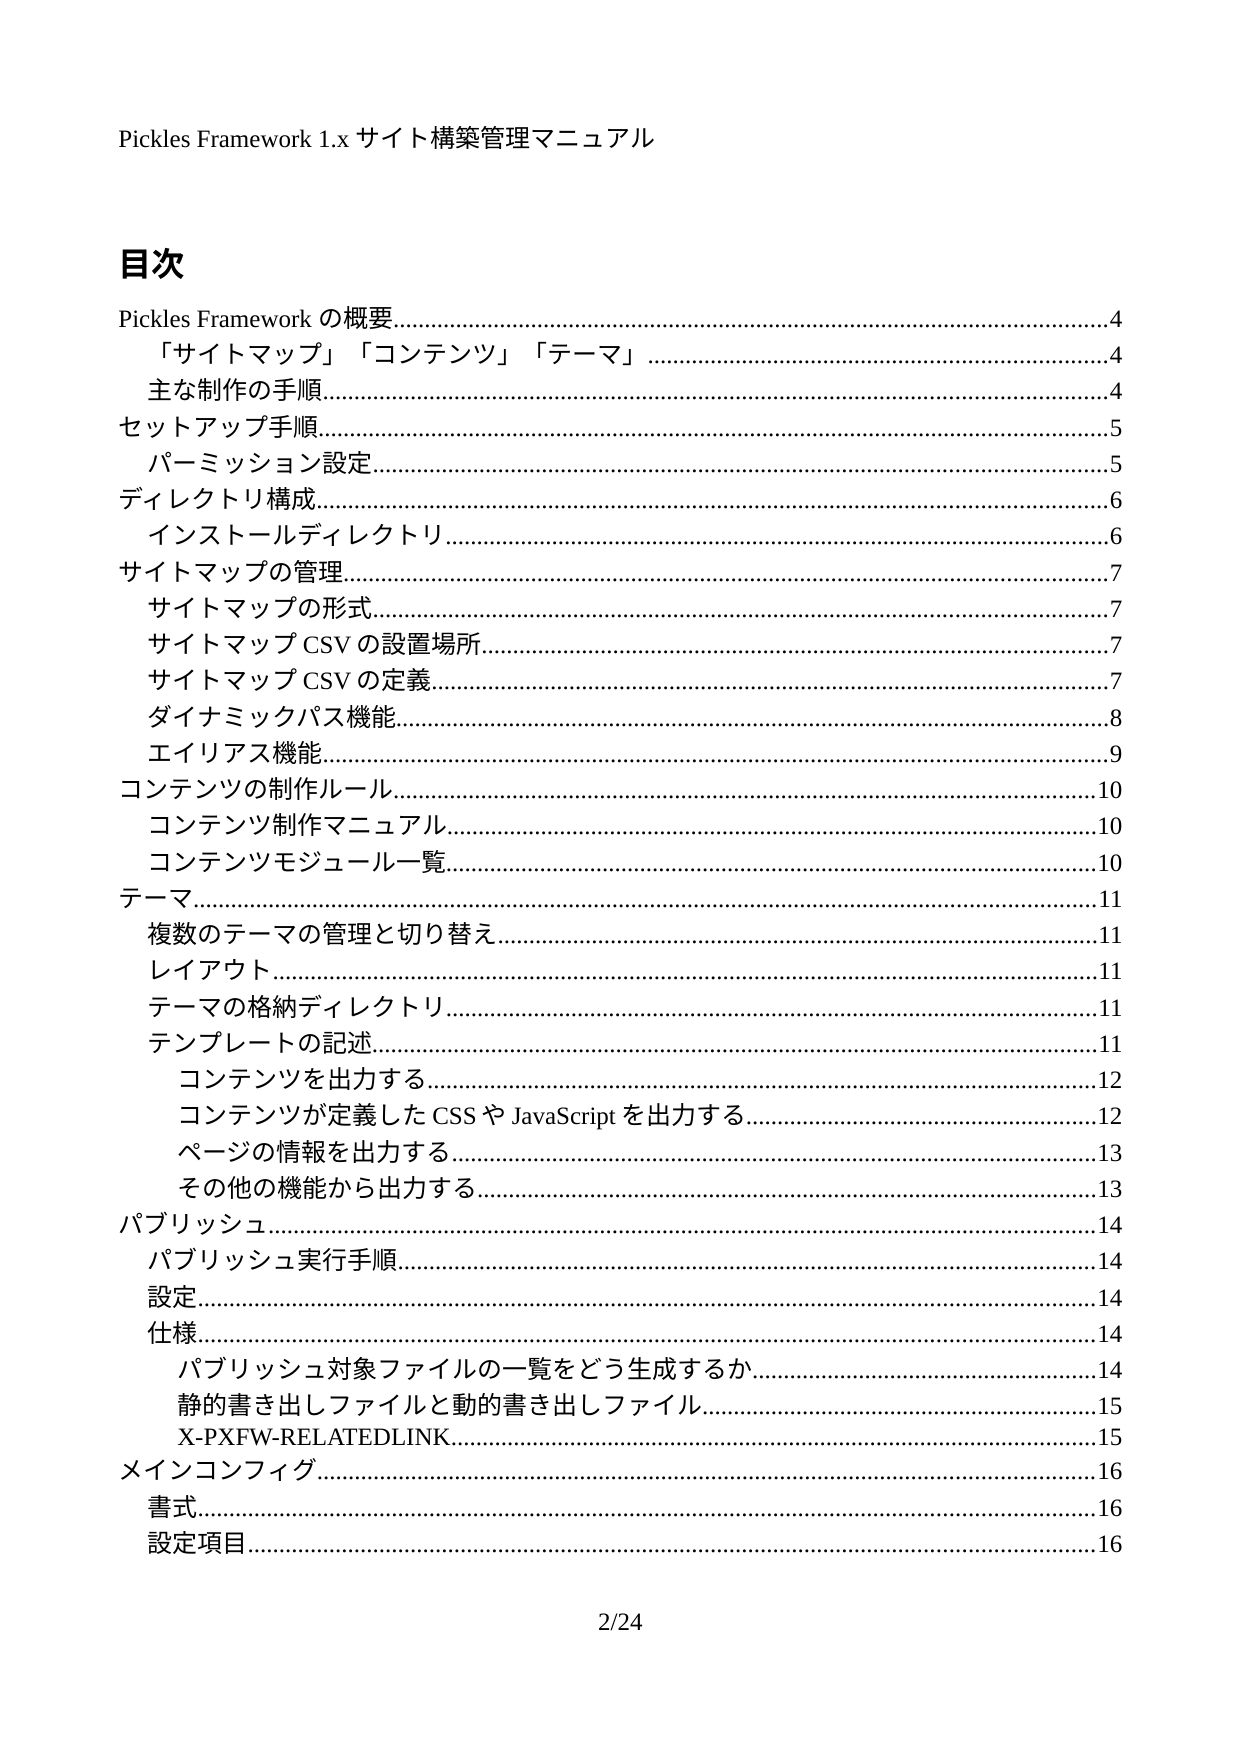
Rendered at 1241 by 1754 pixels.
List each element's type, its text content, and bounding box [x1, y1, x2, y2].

text エイリアス機能 9 [148, 733, 1122, 769]
text 書式 16 [148, 1487, 1122, 1523]
text X-PXFW-RELATEDLINK 15 [177, 1422, 1122, 1451]
text ページの情報を出力する 13 [177, 1132, 1122, 1168]
text ダイナミックパス機能 8 [148, 697, 1122, 733]
text インストールディレクトリ 6 [148, 516, 1122, 552]
text 複数のテーマの管理と切り替え 11 [148, 914, 1122, 951]
text サイトマップの形式 7 [148, 588, 1122, 624]
text 仕様 14 [148, 1313, 1122, 1349]
text パブリッシュ実行手順 14 [148, 1241, 1122, 1277]
text レイアウト 11 [148, 951, 1122, 987]
text 「サイトマップ」「コンテンツ」「テーマ」 4 [148, 334, 1122, 371]
text コンテンツの制作ルール 10 [118, 769, 1122, 806]
text 設定 14 [148, 1277, 1122, 1313]
text 静的書き出しファイルと動的書き出しファイル 15 [177, 1386, 1122, 1422]
text パーミッション設定 5 [148, 443, 1122, 479]
text パブリッシュ 14 [118, 1204, 1122, 1241]
text コンテンツを出力する 12 [177, 1059, 1122, 1096]
text ディレクトリ構成 6 [118, 479, 1122, 516]
text セットアップ手順 5 [118, 407, 1122, 443]
subtitle 目次 [118, 238, 1122, 286]
text テーマ 11 [118, 878, 1122, 914]
text コンテンツ制作マニュアル 10 [148, 806, 1122, 842]
text Pickles Framework の概要 4 [118, 298, 1122, 334]
text パブリッシュ対象ファイルの一覧をどう生成するか 14 [177, 1349, 1122, 1386]
text 設定項目 16 [148, 1523, 1122, 1559]
text テーマの格納ディレクトリ 11 [148, 987, 1122, 1023]
text サイトマップCSVの定義 7 [148, 661, 1122, 697]
text テンプレートの記述 11 [148, 1023, 1122, 1059]
text メインコンフィグ 16 [118, 1451, 1122, 1487]
text コンテンツが定義したCSSやJavaScriptを出力する 12 [177, 1096, 1122, 1132]
text 主な制作の手順 4 [148, 371, 1122, 407]
text その他の機能から出力する 13 [177, 1168, 1122, 1204]
text コンテンツモジュール一覧 10 [148, 842, 1122, 878]
text サイトマップの管理 7 [118, 552, 1122, 588]
text サイトマップCSVの設置場所 7 [148, 624, 1122, 661]
